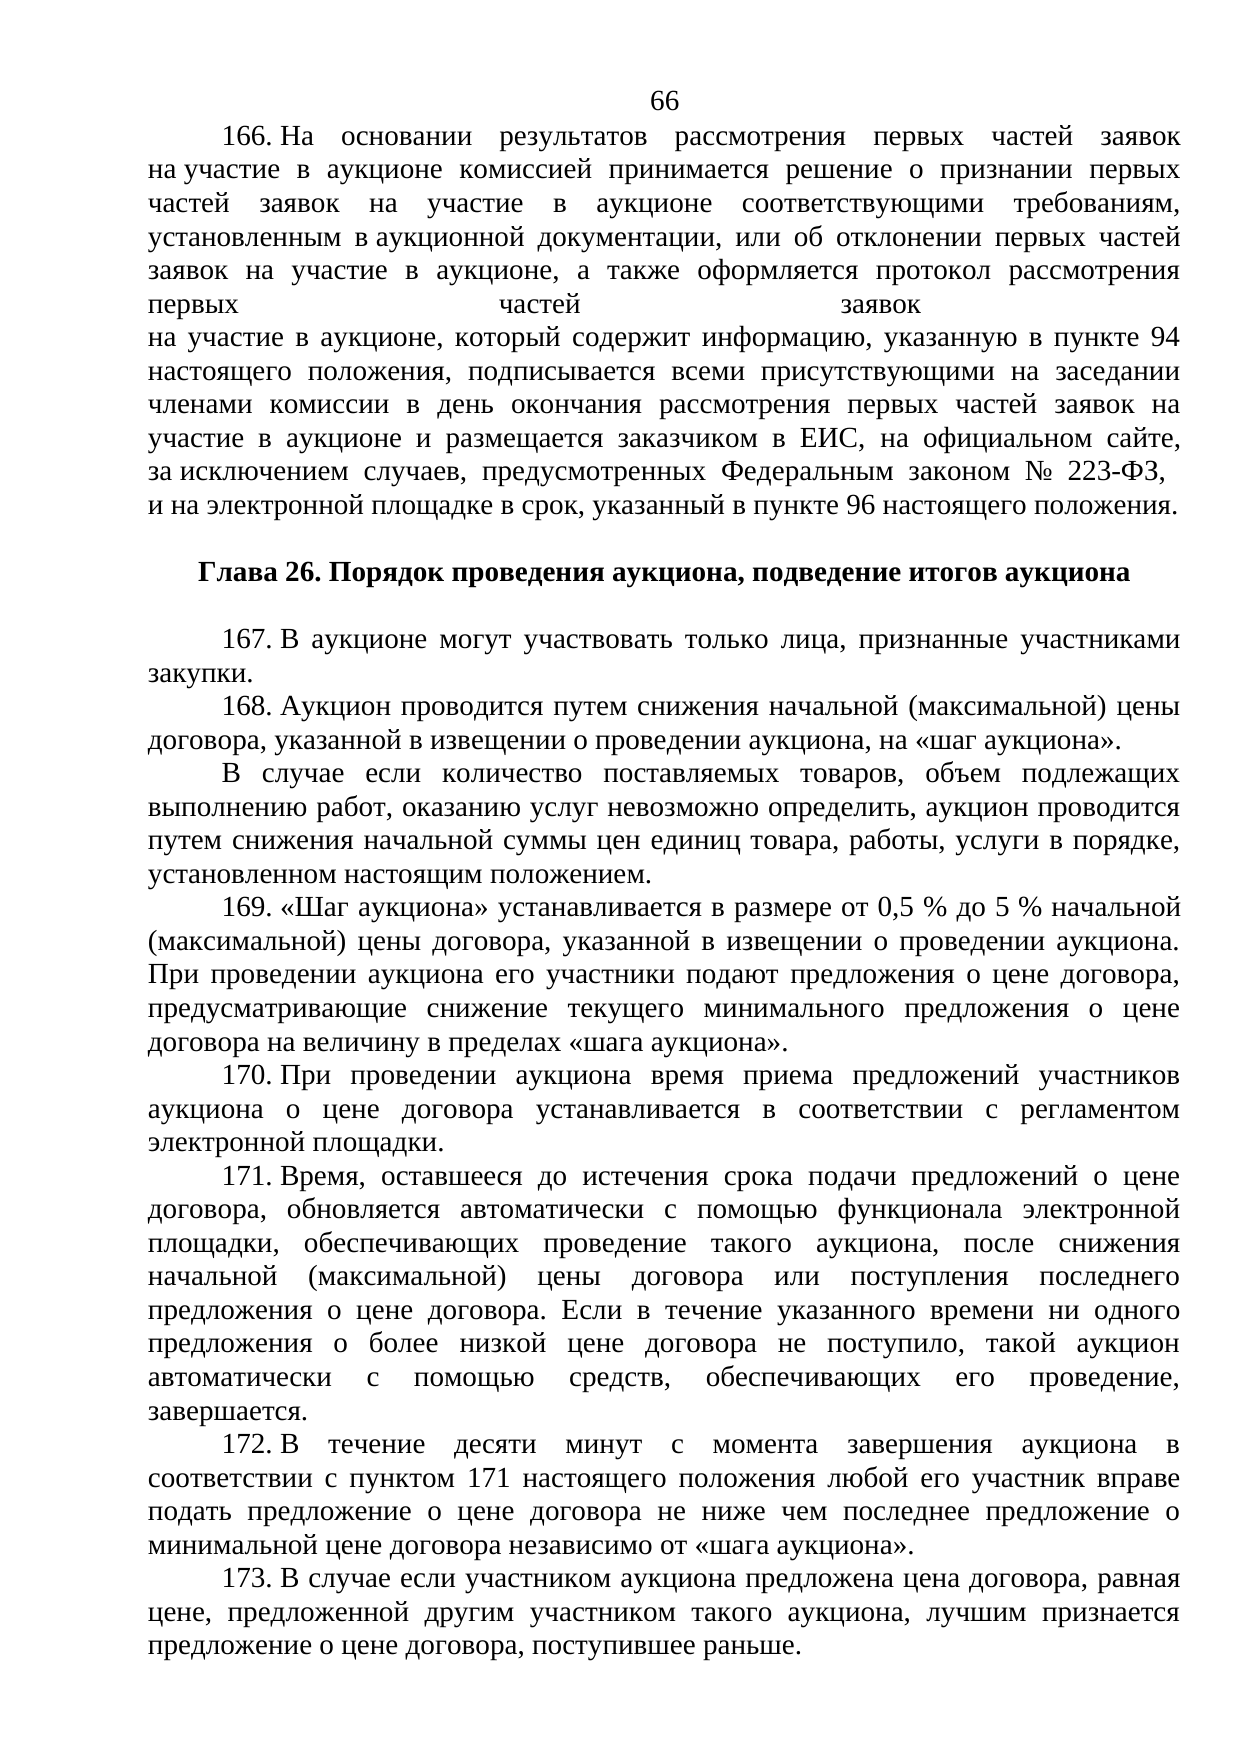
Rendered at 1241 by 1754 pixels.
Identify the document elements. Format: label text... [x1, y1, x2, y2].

text 173. В случае если участником аукциона предложена цена договора, равная цене, предложенной другим участником такого аукциона, лучшим признается предложение о цене договора, поступившее раньше. [148, 1560, 1181, 1661]
text 170. При проведении аукциона время приема предложений участников аукциона о цене договора устанавливается в соответствии с регламентом электронной площадки. [148, 1057, 1181, 1158]
text Глава 26. Порядок проведения аукциона, подведение итогов аукциона [148, 554, 1181, 588]
text 166. На основании результатов рассмотрения первых частей заявок на участие в аукционе комиссией принимается решение о признании первых частей заявок на участие в аукционе соответствующими требованиям, установленным в аукционной документации, или об отклонении первых частей заявок на участие в аукционе, а также оформляется протокол рассмотрения первых частей заявок на участие в аукционе, который содержит информацию, указанную в пункте 94 настоящего положения, подписывается всеми присутствующими на заседании членами комиссии в день окончания рассмотрения первых частей заявок на участие в аукционе и размещается заказчиком в ЕИС, на официальном сайте, за исключением случаев, предусмотренных Федеральным законом № 223-ФЗ, и на электронной площадке в срок, указанный в пункте 96 настоящего положения. [148, 118, 1181, 521]
text 168. Аукцион проводится путем снижения начальной (максимальной) цены договора, указанной в извещении о проведении аукциона, на «шаг аукциона». [148, 688, 1181, 755]
text 171. Время, оставшееся до истечения срока подачи предложений о цене договора, обновляется автоматически с помощью функционала электронной площадки, обеспечивающих проведение такого аукциона, после снижения начальной (максимальной) цены договора или поступления последнего предложения о цене договора. Если в течение указанного времени ни одного предложения о более низкой цене договора не поступило, такой аукцион автоматически с помощью средств, обеспечивающих его проведение, завершается. [148, 1158, 1181, 1426]
text 169. «Шаг аукциона» устанавливается в размере от 0,5 % до 5 % начальной (максимальной) цены договора, указанной в извещении о проведении аукциона. При проведении аукциона его участники подают предложения о цене договора, предусматривающие снижение текущего минимального предложения о цене договора на величину в пределах «шага аукциона». [148, 889, 1181, 1057]
text В случае если количество поставляемых товаров, объем подлежащих выполнению работ, оказанию услуг невозможно определить, аукцион проводится путем снижения начальной суммы цен единиц товара, работы, услуги в порядке, установленном настоящим положением. [148, 755, 1181, 889]
text 172. В течение десяти минут с момента завершения аукциона в соответствии с пунктом 171 настоящего положения любой его участник вправе подать предложение о цене договора не ниже чем последнее предложение о минимальной цене договора независимо от «шага аукциона». [148, 1426, 1181, 1560]
text 167. В аукционе могут участвовать только лица, признанные участниками закупки. [148, 621, 1181, 688]
